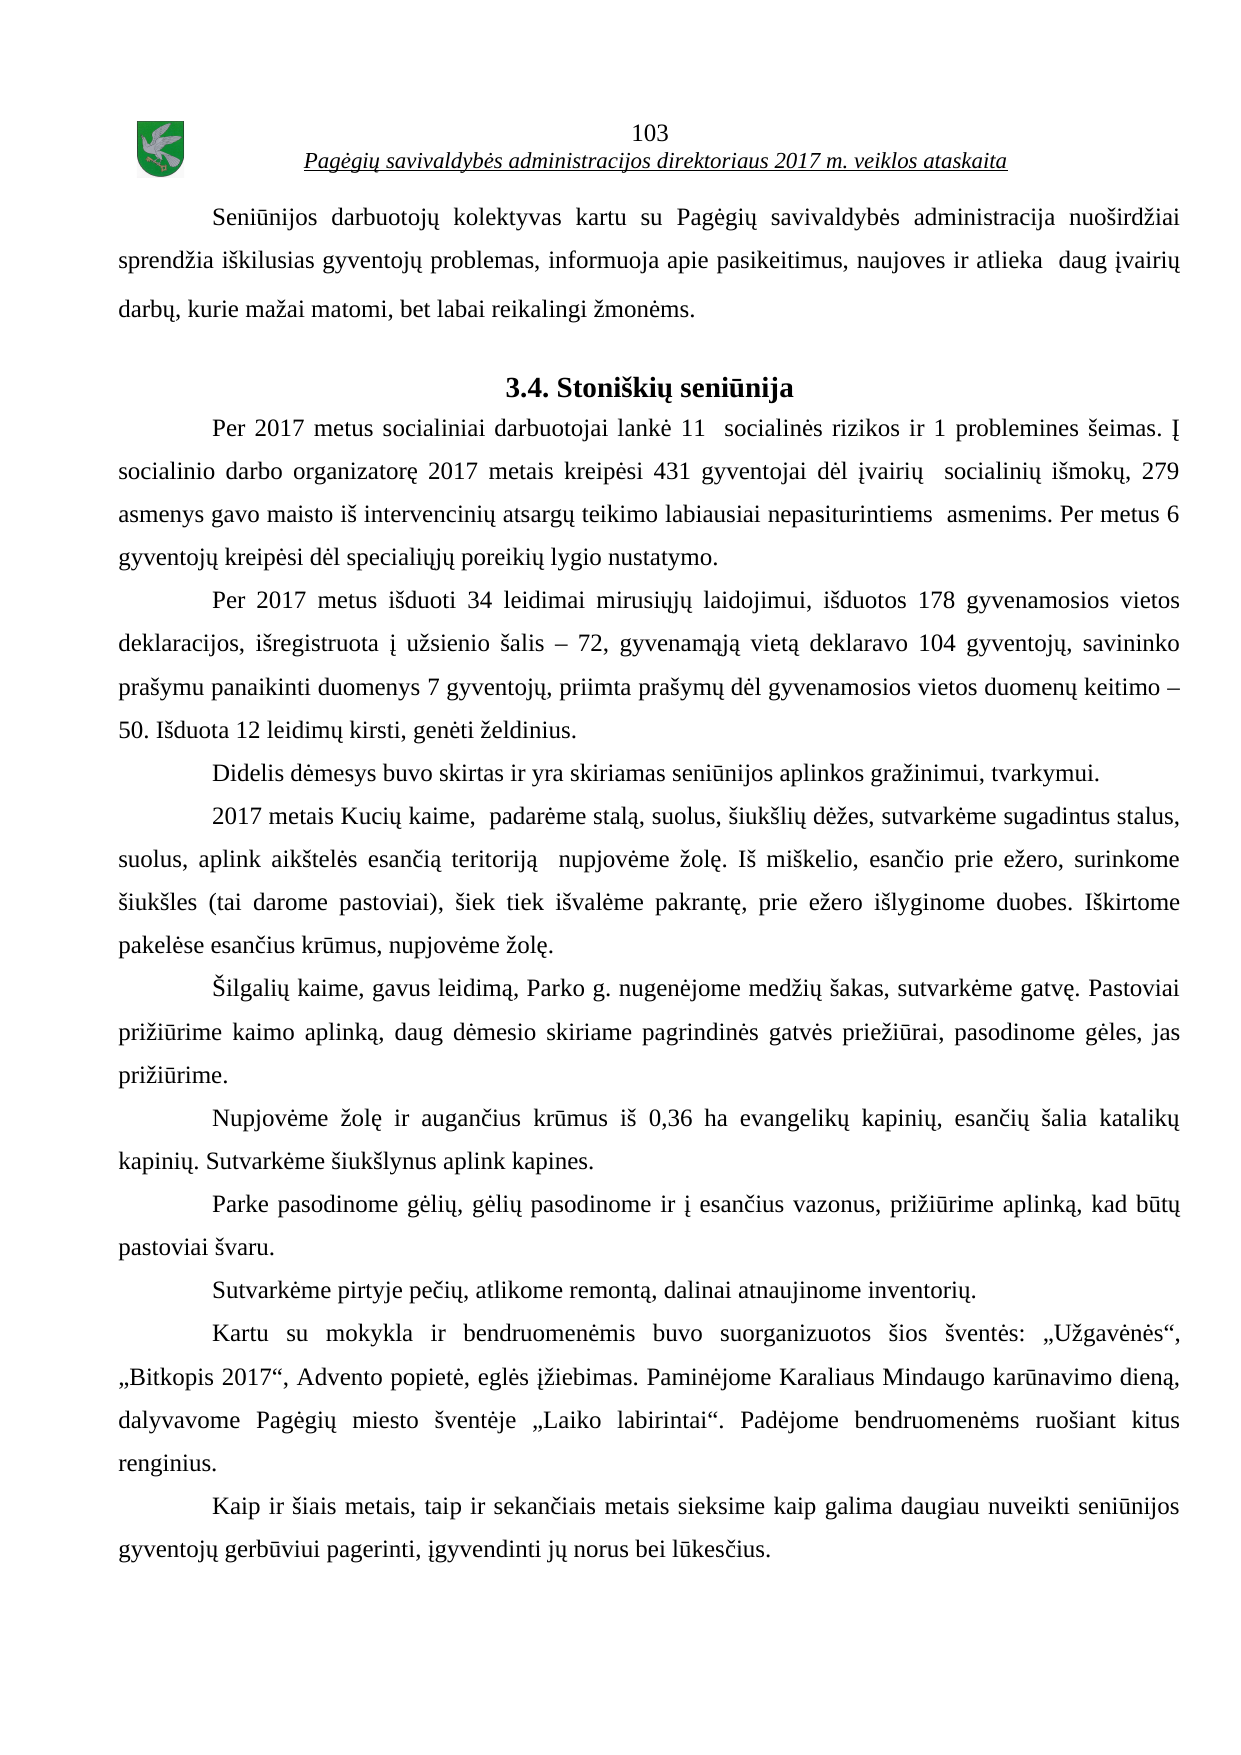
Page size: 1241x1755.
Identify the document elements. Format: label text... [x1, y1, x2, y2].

text Nupjovėme žolę ir augančius krūmus iš 0,36 ha evangelikų kapinių, esančių šalia katalikų kapinių. Sutvarkėme šiukšlynus aplink kapines. [118, 1103, 1181, 1175]
text Sutvarkėme pirtyje pečių, atlikome remontą, dalinai atnaujinome inventorių. [118, 1275, 1181, 1304]
text Kaip ir šiais metais, taip ir sekančiais metais sieksime kaip galima daugiau nuveikti seniūnijos gyventojų gerbūviui pagerinti, įgyvendinti jų norus bei lūkesčius. [118, 1491, 1181, 1563]
text Per 2017 metus išduoti 34 leidimai mirusiųjų laidojimui, išduotos 178 gyvenamosios vietos deklaracijos, išregistruota į užsienio šalis – 72, gyvenamąją vietą deklaravo 104 gyventojų, savininko prašymu panaikinti duomenys 7 gyventojų, priimta prašymų dėl gyvenamosios vietos duomenų keitimo – 50. Išduota 12 leidimų kirsti, genėti želdinius. [118, 585, 1181, 743]
text Per 2017 metus socialiniai darbuotojai lankė 11 socialinės rizikos ir 1 problemines šeimas. Į socialinio darbo organizatorę 2017 metais kreipėsi 431 gyventojai dėl įvairių socialinių išmokų, 279 asmenys gavo maisto iš intervencinių atsargų teikimo labiausiai nepasiturintiems asmenims. Per metus 6 gyventojų kreipėsi dėl specialiųjų poreikių lygio nustatymo. [118, 413, 1181, 571]
text Seniūnijos darbuotojų kolektyvas kartu su Pagėgių savivaldybės administracija nuoširdžiai sprendžia iškilusias gyventojų problemas, informuoja apie pasikeitimus, naujoves ir atlieka daug įvairių darbų, kurie mažai matomi, bet labai reikalingi žmonėms. [118, 202, 1181, 324]
text Šilgalių kaime, gavus leidimą, Parko g. nugenėjome medžių šakas, sutvarkėme gatvę. Pastoviai prižiūrime kaimo aplinką, daug dėmesio skiriame pagrindinės gatvės priežiūrai, pasodinome gėles, jas prižiūrime. [118, 973, 1181, 1088]
text 2017 metais Kucių kaime, padarėme stalą, suolus, šiukšlių dėžes, sutvarkėme sugadintus stalus, suolus, aplink aikštelės esančią teritoriją nupjovėme žolę. Iš miškelio, esančio prie ežero, surinkome šiukšles (tai darome pastoviai), šiek tiek išvalėme pakrantę, prie ežero išlyginome duobes. Iškirtome pakelėse esančius krūmus, nupjovėme žolę. [118, 801, 1181, 959]
text Kartu su mokykla ir bendruomenėmis buvo suorganizuotos šios šventės: „Užgavėnės“, „Bitkopis 2017“, Advento popietė, eglės įžiebimas. Paminėjome Karaliaus Mindaugo karūnavimo dieną, dalyvavome Pagėgių miesto šventėje „Laiko labirintai“. Padėjome bendruomenėms ruošiant kitus renginius. [118, 1318, 1181, 1477]
text Parke pasodinome gėlių, gėlių pasodinome ir į esančius vazonus, prižiūrime aplinką, kad būtų pastoviai švaru. [118, 1189, 1181, 1261]
text 3.4. Stoniškių seniūnija [118, 370, 1181, 403]
text Didelis dėmesys buvo skirtas ir yra skiriamas seniūnijos aplinkos gražinimui, tvarkymui. [118, 758, 1181, 787]
